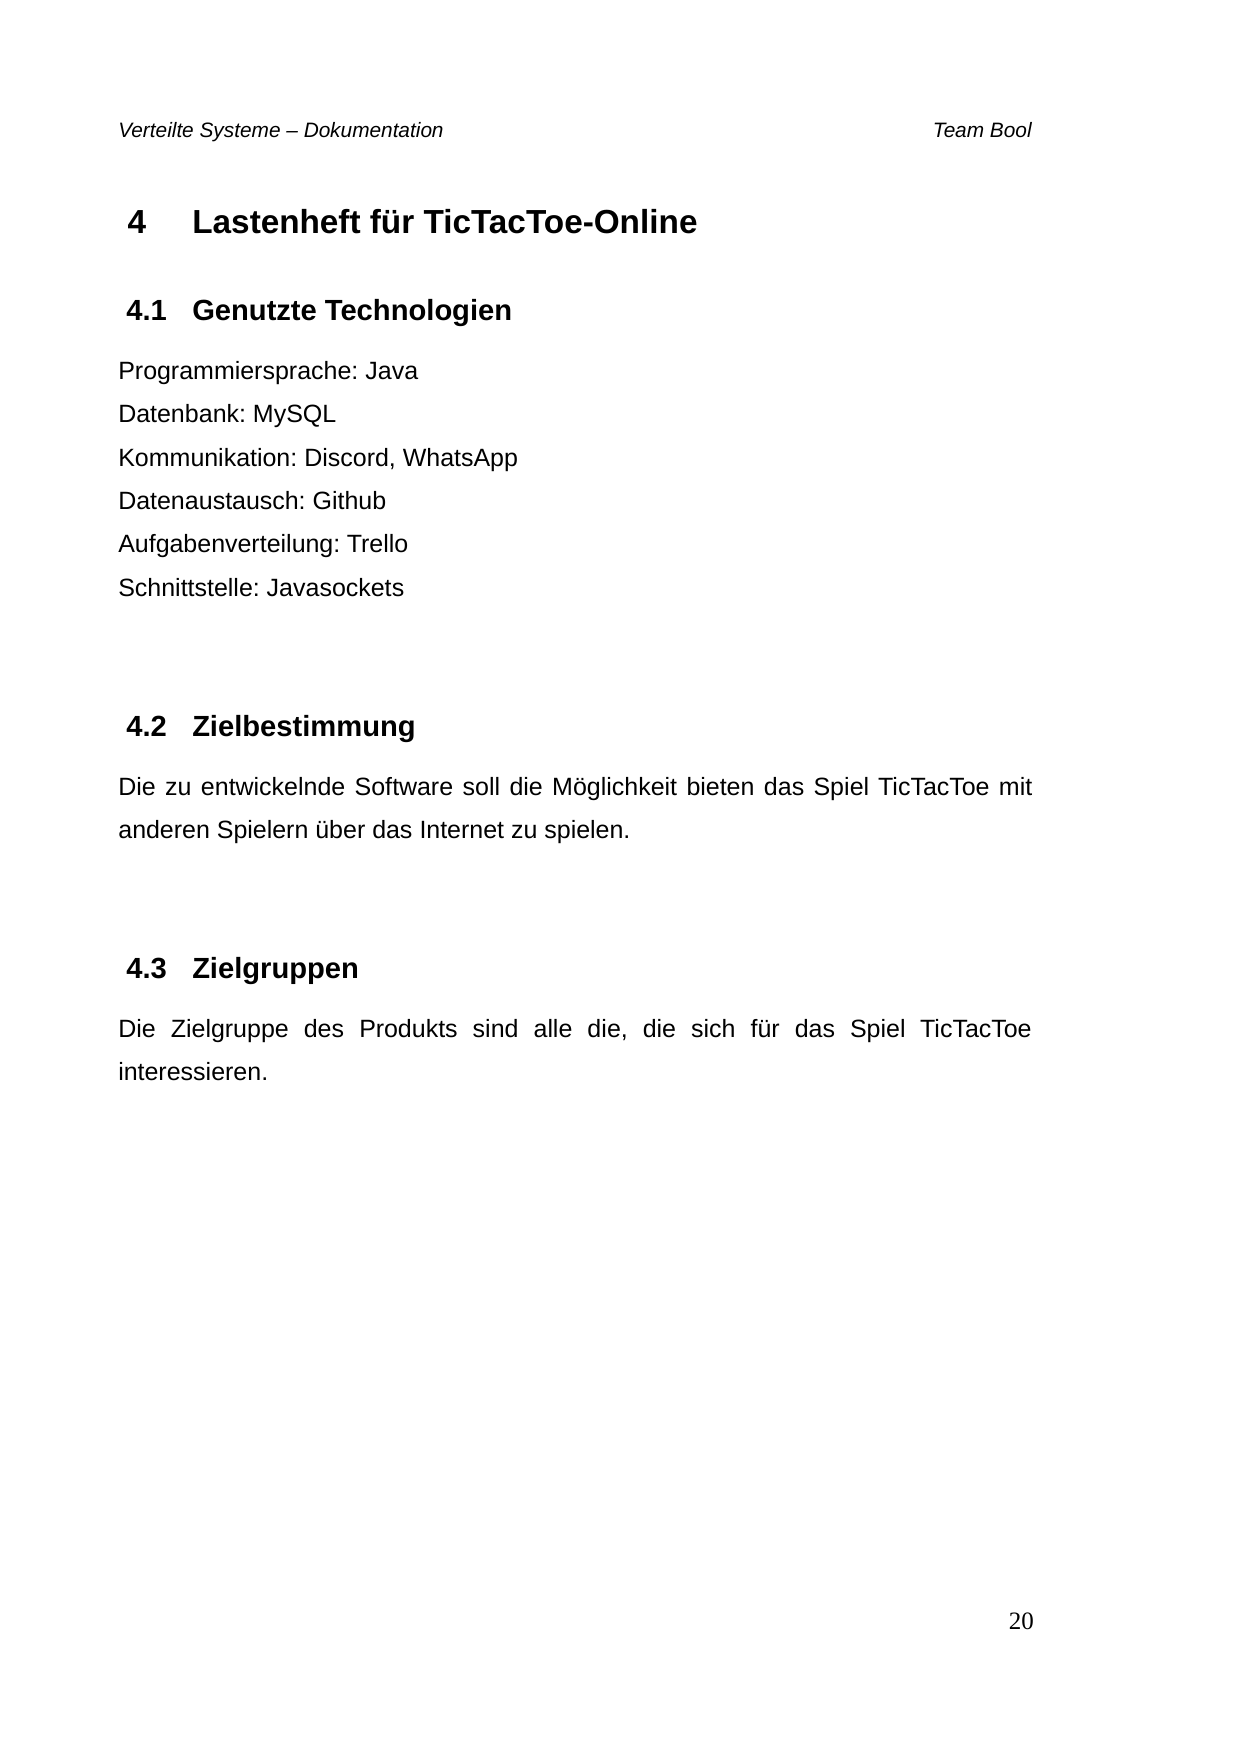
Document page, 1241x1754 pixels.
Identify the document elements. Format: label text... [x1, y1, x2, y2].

text Programmiersprache: Java [118, 356, 1033, 384]
subtitle Zielgruppen [118, 951, 1033, 984]
text Die Zielgruppe des Produkts sind alle die, die sich für das Spiel TicTacToe interessieren. [118, 1014, 1033, 1086]
text Datenaustausch: Github [118, 486, 1033, 514]
text Schnittstelle: Javasockets [118, 572, 1033, 601]
subtitle Lastenheft für TicTacToe-Online [118, 202, 1033, 241]
text Kommunikation: Discord, WhatsApp [118, 442, 1033, 471]
subtitle Zielbestimmung [118, 709, 1033, 742]
text Datenbank: MySQL [118, 399, 1033, 428]
text Die zu entwickelnde Software soll die Möglichkeit bieten das Spiel TicTacToe mit anderen Spielern über das Internet zu spielen. [118, 772, 1033, 843]
text Aufgabenverteilung: Trello [118, 529, 1033, 558]
subtitle Genutzte Technologien [118, 293, 1033, 327]
